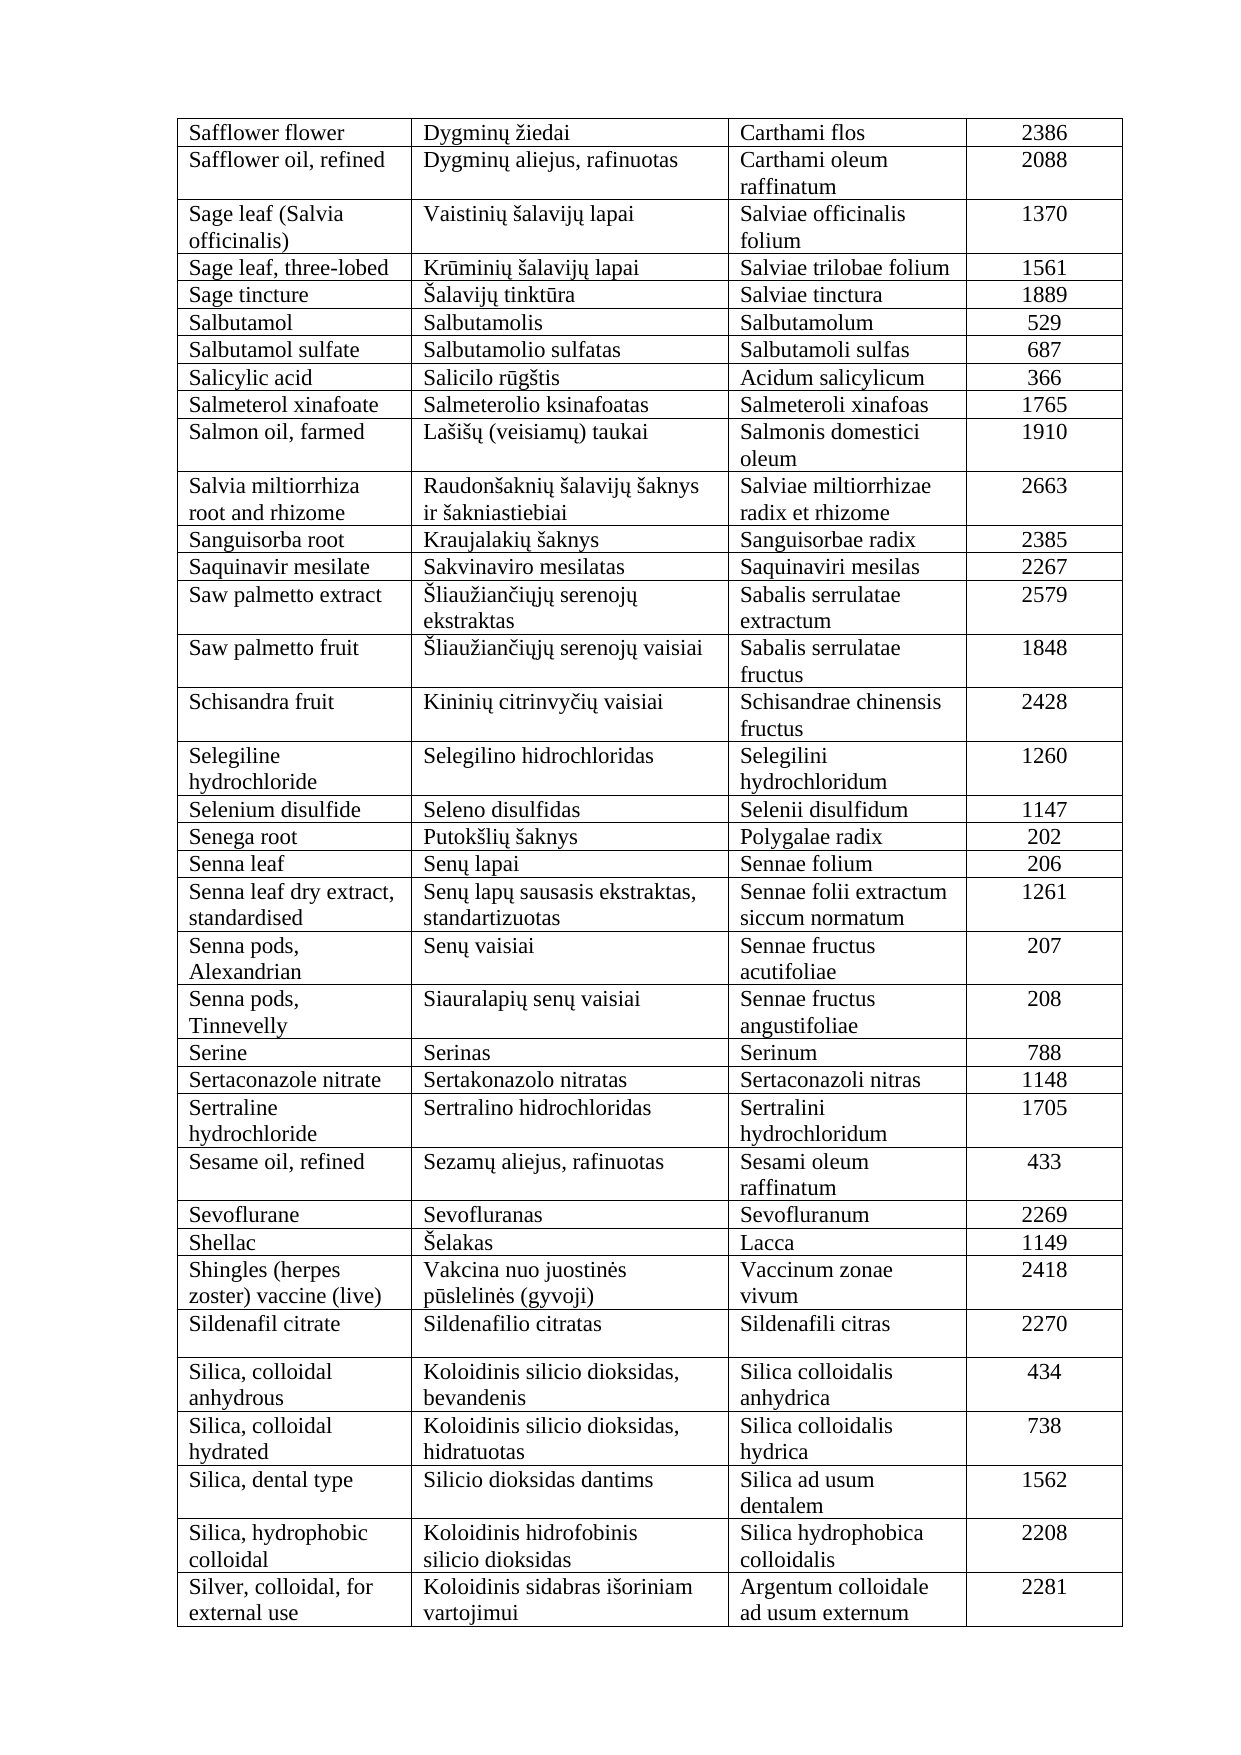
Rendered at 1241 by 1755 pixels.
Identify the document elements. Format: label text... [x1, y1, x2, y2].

table_cell 2428 [967, 688, 1122, 741]
table_cell Serinum [729, 1039, 966, 1066]
table_cell Sertralini hydrochloridum [729, 1094, 966, 1147]
table_cell Senų lapai [412, 851, 728, 877]
table_cell Salviae miltiorrhizae radix et rhizome [729, 472, 966, 525]
table_cell Schisandra fruit [178, 688, 411, 741]
table_cell Carthami oleum raffinatum [729, 147, 966, 199]
table_cell Sertaconazole nitrate [178, 1067, 411, 1093]
table_cell Dygminų žiedai [412, 119, 728, 146]
table_cell 202 [967, 823, 1122, 849]
table_cell Salvia miltiorrhiza root and rhizome [178, 472, 411, 525]
table_cell 1260 [967, 742, 1122, 795]
table_cell Sage tincture [178, 281, 411, 308]
table_cell Polygalae radix [729, 823, 966, 849]
table_cell Shingles (herpes zoster) vaccine (live) [178, 1256, 411, 1309]
table_cell Seleno disulfidas [412, 796, 728, 822]
table_cell Salicylic acid [178, 364, 411, 390]
table_cell Salicilo rūgštis [412, 364, 728, 390]
table_cell Salviae officinalis folium [729, 200, 966, 253]
table_cell Sevofluranas [412, 1201, 728, 1228]
table_cell Sakvinaviro mesilatas [412, 553, 728, 580]
table_cell Senų lapų sausasis ekstraktas, standartizuotas [412, 878, 728, 931]
table_cell Raudonšaknių šalavijų šaknys ir šakniastiebiai [412, 472, 728, 525]
table_cell Saw palmetto extract [178, 581, 411, 633]
table_cell 1562 [967, 1466, 1122, 1518]
table_cell Carthami flos [729, 119, 966, 146]
table_cell Salviae trilobae folium [729, 254, 966, 280]
table_cell 1561 [967, 254, 1122, 280]
table_cell 1370 [967, 200, 1122, 253]
table_cell Koloidinis sidabras išoriniam vartojimui [412, 1573, 728, 1626]
table_cell Saw palmetto fruit [178, 635, 411, 687]
table_cell Sildenafil citrate [178, 1310, 411, 1357]
table_cell Sevoflurane [178, 1201, 411, 1228]
table_cell Sanguisorba root [178, 526, 411, 552]
table_cell Sertraline hydrochloride [178, 1094, 411, 1147]
table_cell Krūminių šalavijų lapai [412, 254, 728, 280]
table_cell 788 [967, 1039, 1122, 1066]
table_cell 1848 [967, 635, 1122, 687]
table_cell Silicio dioksidas dantims [412, 1466, 728, 1518]
table_cell 2088 [967, 147, 1122, 199]
table_cell Salbutamolis [412, 309, 728, 335]
table_cell Silica hydrophobica colloidalis [729, 1519, 966, 1572]
table_cell Serinas [412, 1039, 728, 1066]
table_cell Sabalis serrulatae fructus [729, 635, 966, 687]
table_cell 208 [967, 985, 1122, 1038]
table_cell 1261 [967, 878, 1122, 931]
table_cell Lašišų (veisiamų) taukai [412, 419, 728, 471]
table_cell Šalavijų tinktūra [412, 281, 728, 308]
table_cell Sennae fructus acutifoliae [729, 932, 966, 984]
table_cell Selenium disulfide [178, 796, 411, 822]
table_cell 2270 [967, 1310, 1122, 1357]
table_cell Senna pods, Tinnevelly [178, 985, 411, 1038]
table_cell 687 [967, 336, 1122, 363]
table_cell Senna pods, Alexandrian [178, 932, 411, 984]
table_cell Safflower oil, refined [178, 147, 411, 199]
table_cell Sabalis serrulatae extractum [729, 581, 966, 633]
table_cell 1889 [967, 281, 1122, 308]
table_cell Senna leaf [178, 851, 411, 877]
table_cell Serine [178, 1039, 411, 1066]
table_cell Šliaužiančiųjų serenojų ekstraktas [412, 581, 728, 633]
table_cell Saquinaviri mesilas [729, 553, 966, 580]
table_cell Vaccinum zonae vivum [729, 1256, 966, 1309]
table_cell 366 [967, 364, 1122, 390]
table_cell 529 [967, 309, 1122, 335]
table_cell Sezamų aliejus, rafinuotas [412, 1148, 728, 1200]
table_cell Selegilini hydrochloridum [729, 742, 966, 795]
table_cell Silica, colloidal hydrated [178, 1412, 411, 1464]
table_cell 738 [967, 1412, 1122, 1464]
table_cell 1705 [967, 1094, 1122, 1147]
table_cell Silver, colloidal, for external use [178, 1573, 411, 1626]
table_cell Vaistinių šalavijų lapai [412, 200, 728, 253]
table_cell Silica, colloidal anhydrous [178, 1358, 411, 1411]
table_cell Koloidinis silicio dioksidas, bevandenis [412, 1358, 728, 1411]
table_cell 1149 [967, 1229, 1122, 1255]
table_cell Sertaconazoli nitras [729, 1067, 966, 1093]
table_cell Senų vaisiai [412, 932, 728, 984]
table_cell 2269 [967, 1201, 1122, 1228]
table_cell 1147 [967, 796, 1122, 822]
table_cell 434 [967, 1358, 1122, 1411]
table_cell Lacca [729, 1229, 966, 1255]
table_cell Sertakonazolo nitratas [412, 1067, 728, 1093]
table_cell Safflower flower [178, 119, 411, 146]
table_cell Sevofluranum [729, 1201, 966, 1228]
table_cell Sennae fructus angustifoliae [729, 985, 966, 1038]
table_cell Šelakas [412, 1229, 728, 1255]
table_cell Sanguisorbae radix [729, 526, 966, 552]
table_cell Silica, dental type [178, 1466, 411, 1518]
table_cell 2208 [967, 1519, 1122, 1572]
table_cell Sertralino hidrochloridas [412, 1094, 728, 1147]
table_cell Acidum salicylicum [729, 364, 966, 390]
table_cell Kraujalakių šaknys [412, 526, 728, 552]
table_cell 2385 [967, 526, 1122, 552]
table_cell Argentum colloidale ad usum externum [729, 1573, 966, 1626]
table_cell Sildenafilio citratas [412, 1310, 728, 1357]
table_cell Salbutamol sulfate [178, 336, 411, 363]
table_cell Selenii disulfidum [729, 796, 966, 822]
table_cell Salmonis domestici oleum [729, 419, 966, 471]
table_cell Vakcina nuo juostinės pūslelinės (gyvoji) [412, 1256, 728, 1309]
table_cell Kininių citrinvyčių vaisiai [412, 688, 728, 741]
table_cell Salmon oil, farmed [178, 419, 411, 471]
table_cell Koloidinis hidrofobinis silicio dioksidas [412, 1519, 728, 1572]
table_cell Schisandrae chinensis fructus [729, 688, 966, 741]
table_cell Salmeteroli xinafoas [729, 391, 966, 417]
table_cell Sennae folii extractum siccum normatum [729, 878, 966, 931]
table_cell Salmeterolio ksinafoatas [412, 391, 728, 417]
table_cell Silica colloidalis hydrica [729, 1412, 966, 1464]
table_cell 2663 [967, 472, 1122, 525]
table_cell Senna leaf dry extract, standardised [178, 878, 411, 931]
table_cell Selegilino hidrochloridas [412, 742, 728, 795]
table_cell 2281 [967, 1573, 1122, 1626]
table_cell Sesame oil, refined [178, 1148, 411, 1200]
table_cell Sage leaf (Salvia officinalis) [178, 200, 411, 253]
table_cell Silica ad usum dentalem [729, 1466, 966, 1518]
table_cell Dygminų aliejus, rafinuotas [412, 147, 728, 199]
table_cell Sesami oleum raffinatum [729, 1148, 966, 1200]
table_cell Sage leaf, three-lobed [178, 254, 411, 280]
table_cell Salbutamol [178, 309, 411, 335]
table_cell 1765 [967, 391, 1122, 417]
table_cell 433 [967, 1148, 1122, 1200]
table_cell Silica colloidalis anhydrica [729, 1358, 966, 1411]
table_cell 1910 [967, 419, 1122, 471]
table_cell Shellac [178, 1229, 411, 1255]
table_cell Salbutamolum [729, 309, 966, 335]
table_cell Salbutamolio sulfatas [412, 336, 728, 363]
table_cell Selegiline hydrochloride [178, 742, 411, 795]
table_cell Senega root [178, 823, 411, 849]
table_cell Silica, hydrophobic colloidal [178, 1519, 411, 1572]
table_cell 2418 [967, 1256, 1122, 1309]
table_cell Saquinavir mesilate [178, 553, 411, 580]
table_cell 2386 [967, 119, 1122, 146]
table_cell Sennae folium [729, 851, 966, 877]
table_cell 207 [967, 932, 1122, 984]
table_cell 2267 [967, 553, 1122, 580]
table_cell Sildenafili citras [729, 1310, 966, 1357]
table_cell Siauralapių senų vaisiai [412, 985, 728, 1038]
table_cell 206 [967, 851, 1122, 877]
table_cell Šliaužiančiųjų serenojų vaisiai [412, 635, 728, 687]
table_cell 2579 [967, 581, 1122, 633]
table_cell Salmeterol xinafoate [178, 391, 411, 417]
table_cell Salviae tinctura [729, 281, 966, 308]
table_cell Salbutamoli sulfas [729, 336, 966, 363]
table_cell Koloidinis silicio dioksidas, hidratuotas [412, 1412, 728, 1464]
table_cell 1148 [967, 1067, 1122, 1093]
table_cell Putokšlių šaknys [412, 823, 728, 849]
